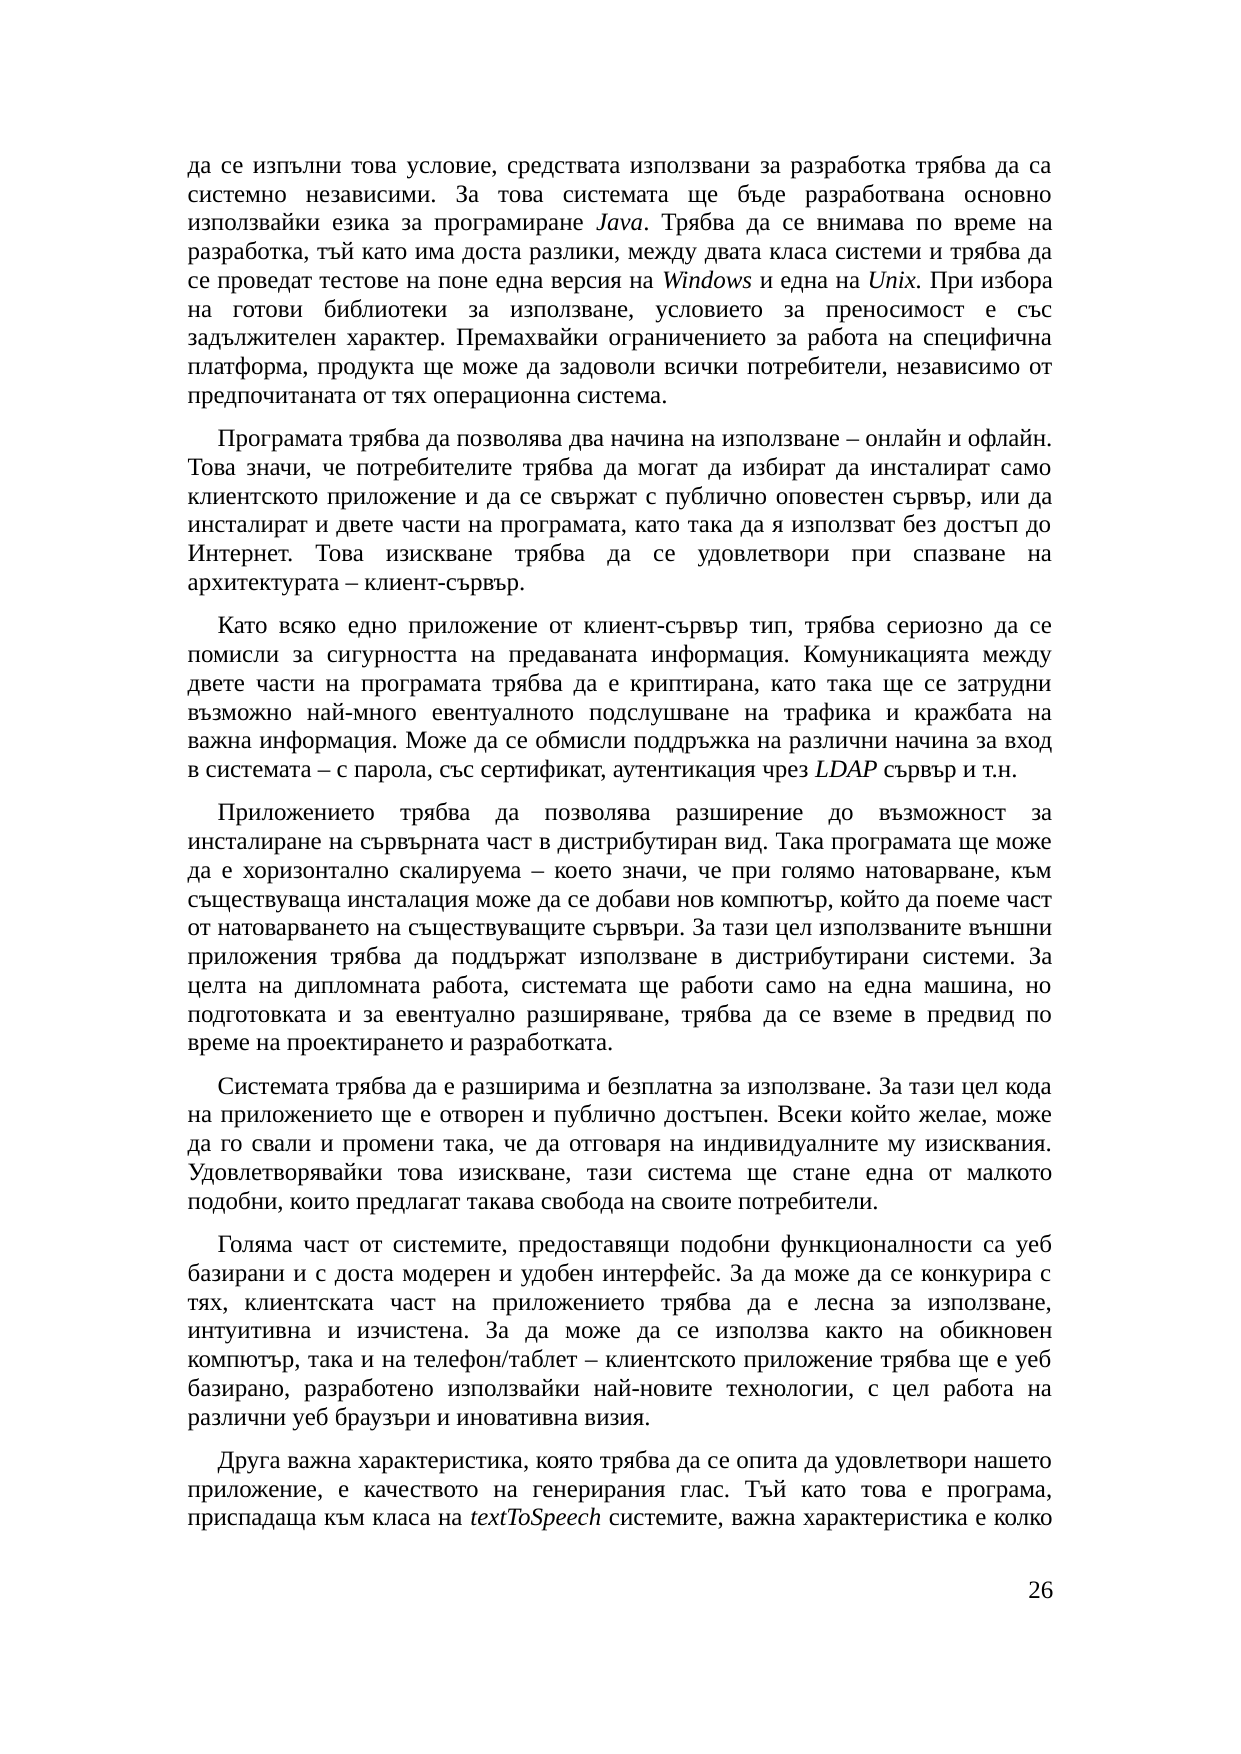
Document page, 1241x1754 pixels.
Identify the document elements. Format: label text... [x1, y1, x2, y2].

text да се изпълни това условие, средствата използвани за разработка трябва да са системно независими. За това системата ще бъде разработвана основно използвайки езика за програмиране Java. Трябва да се внимава по време на разработка, тъй като има доста разлики, между двата класа системи и трябва да се проведат тестове на поне една версия на Windows и една на Unix. При избора на готови библиотеки за използване, условието за преносимост е със задължителен характер. Премахвайки ограничението за работа на специфична платформа, продукта ще може да задоволи всички потребители, независимо от предпочитаната от тях операционна система. [187, 150, 1053, 409]
text Системата трябва да е разширима и безплатна за използване. За тази цел кода на приложението ще е отворен и публично достъпен. Всеки който желае, може да го свали и промени така, че да отговаря на индивидуалните му изисквания. Удовлетворявайки това изискване, тази система ще стане една от малкото подобни, които предлагат такава свобода на своите потребители. [187, 1071, 1053, 1214]
text Голяма част от системите, предоставящи подобни функционалности са уеб базирани и с доста модерен и удобен интерфейс. За да може да се конкурира с тях, клиентската част на приложението трябва да е лесна за използване, интуитивна и изчистена. За да може да се използва както на обикновен компютър, така и на телефон/таблет – клиентското приложение трябва ще е уеб базирано, разработено използвайки най-новите технологии, с цел работа на различни уеб браузъри и иновативна визия. [187, 1229, 1053, 1430]
text Приложението трябва да позволява разширение до възможност за инсталиране на сървърната част в дистрибутиран вид. Така програмата ще може да е хоризонтално скалируема – което значи, че при голямо натоварване, към съществуваща инсталация може да се добави нов компютър, който да поеме част от натоварването на съществуващите сървъри. За тази цел използваните външни приложения трябва да поддържат използване в дистрибутирани системи. За целта на дипломната работа, системата ще работи само на една машина, но подготовката и за евентуално разширяване, трябва да се вземе в предвид по време на проектирането и разработката. [187, 797, 1053, 1056]
text Като всяко едно приложение от клиент-сървър тип, трябва сериозно да се помисли за сигурността на предаваната информация. Комуникацията между двете части на програмата трябва да е криптирана, като така ще се затрудни възможно най-много евентуалното подслушване на трафика и кражбата на важна информация. Може да се обмисли поддръжка на различни начина за вход в системата – с парола, със сертификат, аутентикация чрез LDAP сървър и т.н. [187, 610, 1053, 783]
text Друга важна характеристика, която трябва да се опита да удовлетвори нашето приложение, е качеството на генерирания глас. Тъй като това е програма, приспадаща към класа на textToSpeech системите, важна характеристика е колко [187, 1445, 1053, 1531]
text Програмата трябва да позволява два начина на използване – онлайн и офлайн. Това значи, че потребителите трябва да могат да избират да инсталират само клиентското приложение и да се свържат с публично оповестен сървър, или да инсталират и двете части на програмата, като така да я използват без достъп до Интернет. Това изискване трябва да се удовлетвори при спазване на архитектурата – клиент-сървър. [187, 423, 1053, 596]
